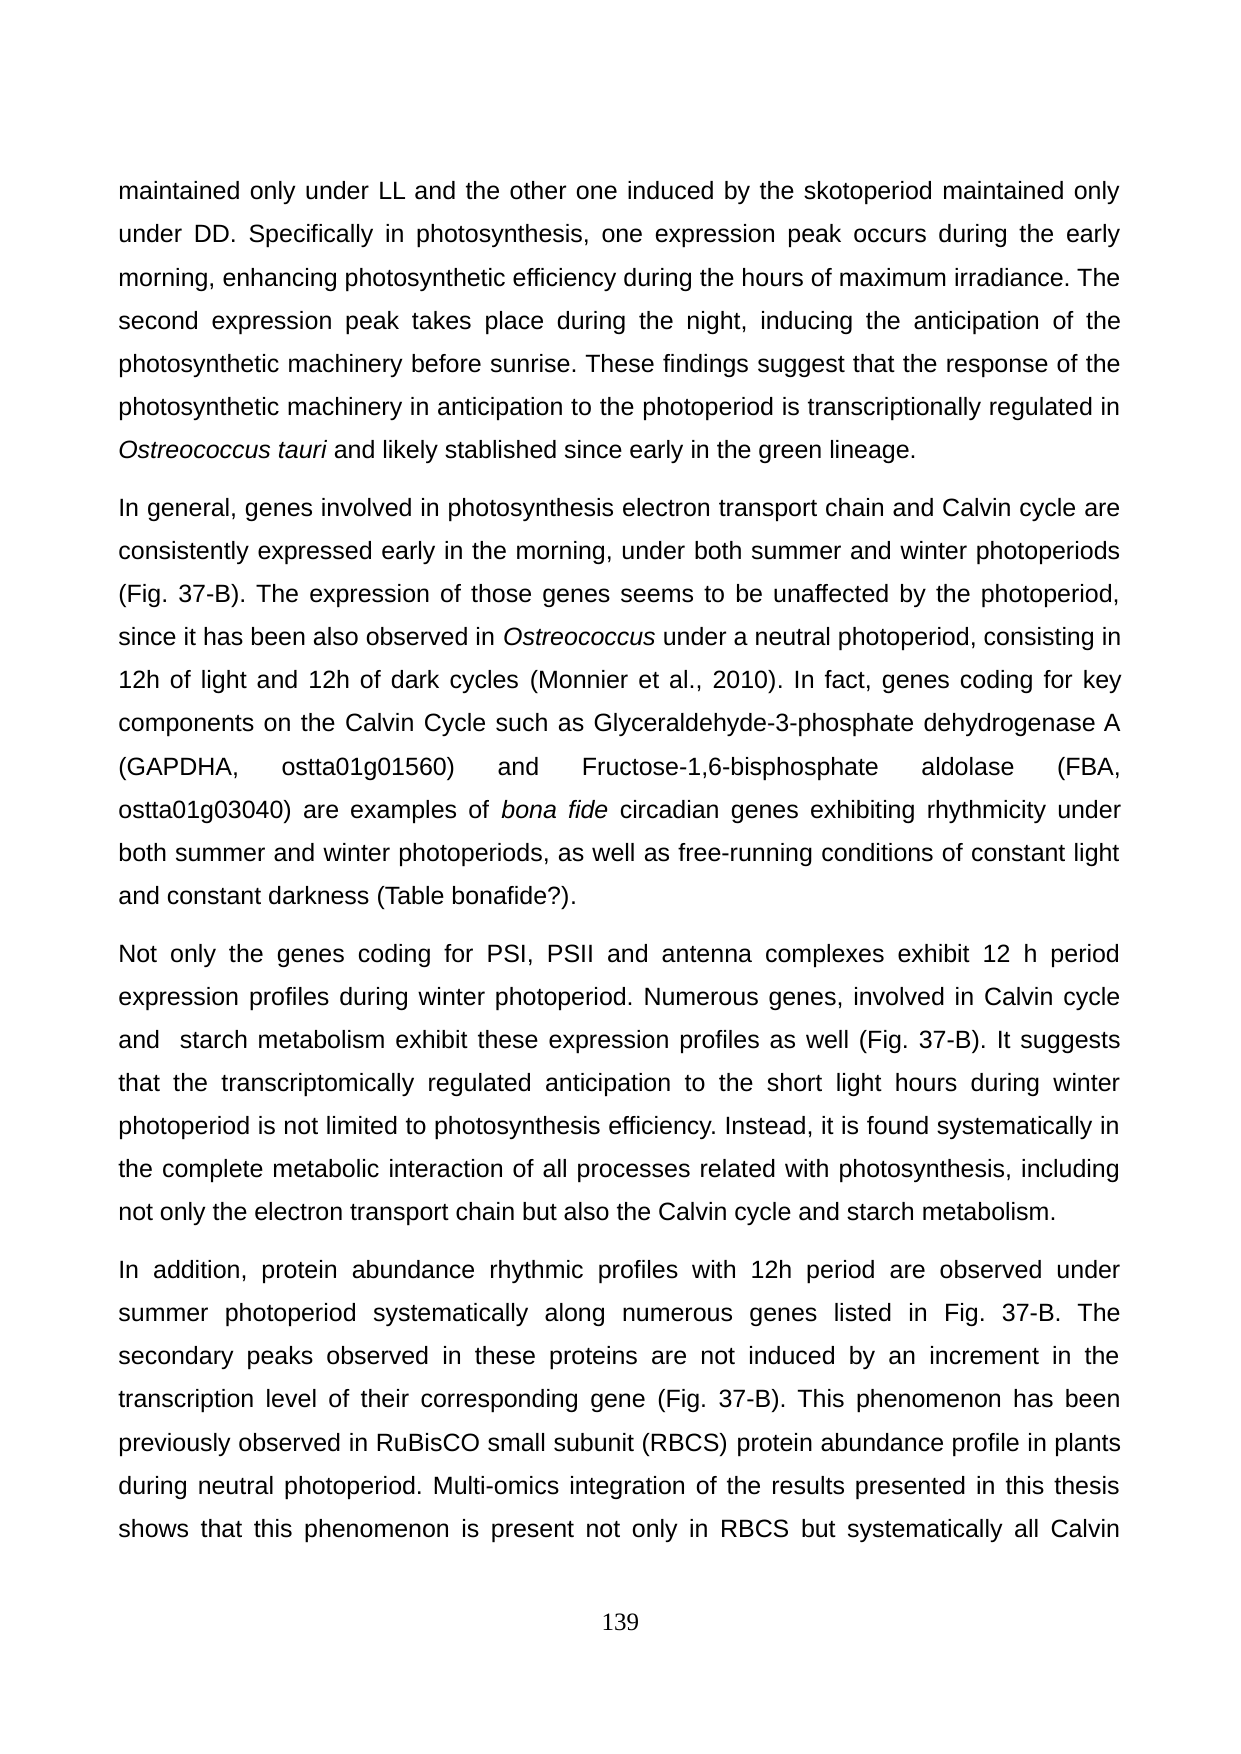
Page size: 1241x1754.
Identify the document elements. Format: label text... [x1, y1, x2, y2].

text In general, genes involved in photosynthesis electron transport chain and Calvin cycle are consistently expressed early in the morning, under both summer and winter photoperiods (Fig. 37-B). The expression of those genes seems to be unaffected by the photoperiod, since it has been also observed in Ostreococcus under a neutral photoperiod, consisting in 12h of light and 12h of dark cycles (Monnier et al., 2010)⁠. In fact, genes coding for key components on the Calvin Cycle such as Glyceraldehyde-3-phosphate dehydrogenase A (GAPDHA, ostta01g01560) and Fructose-1,6-bisphosphate aldolase (FBA, ostta01g03040) are examples of bona fide circadian genes exhibiting rhythmicity under both summer and winter photoperiods, as well as free-running conditions of constant light and constant darkness (Table bonafide?). [118, 493, 1122, 910]
text maintained only under LL and the other one induced by the skotoperiod maintained only under DD. Specifically in photosynthesis, one expression peak occurs during the early morning, enhancing photosynthetic efficiency during the hours of maximum irradiance. The second expression peak takes place during the night, inducing the anticipation of the photosynthetic machinery before sunrise. These findings suggest that the response of the photosynthetic machinery in anticipation to the photoperiod is transcriptionally regulated in Ostreococcus tauri and likely stablished since early in the green lineage. [118, 176, 1122, 464]
text Not only the genes coding for PSI, PSII and antenna complexes exhibit 12 h period expression profiles during winter photoperiod. Numerous genes, involved in Calvin cycle and starch metabolism exhibit these expression profiles as well (Fig. 37-B). It suggests that the transcriptomically regulated anticipation to the short light hours during winter photoperiod is not limited to photosynthesis efficiency. Instead, it is found systematically in the complete metabolic interaction of all processes related with photosynthesis, including not only the electron transport chain but also the Calvin cycle and starch metabolism. [118, 939, 1122, 1226]
text In addition, protein abundance rhythmic profiles with 12h period are observed under summer photoperiod systematically along numerous genes listed in Fig. 37-B. The secondary peaks observed in these proteins are not induced by an increment in the transcription level of their corresponding gene (Fig. 37-B). This phenomenon has been previously observed in RuBisCO small subunit (RBCS) protein abundance profile in plants during neutral photoperiod. Multi-omics integration of the results presented in this thesis shows that this phenomenon is present not only in RBCS but systematically all Calvin [118, 1255, 1122, 1543]
